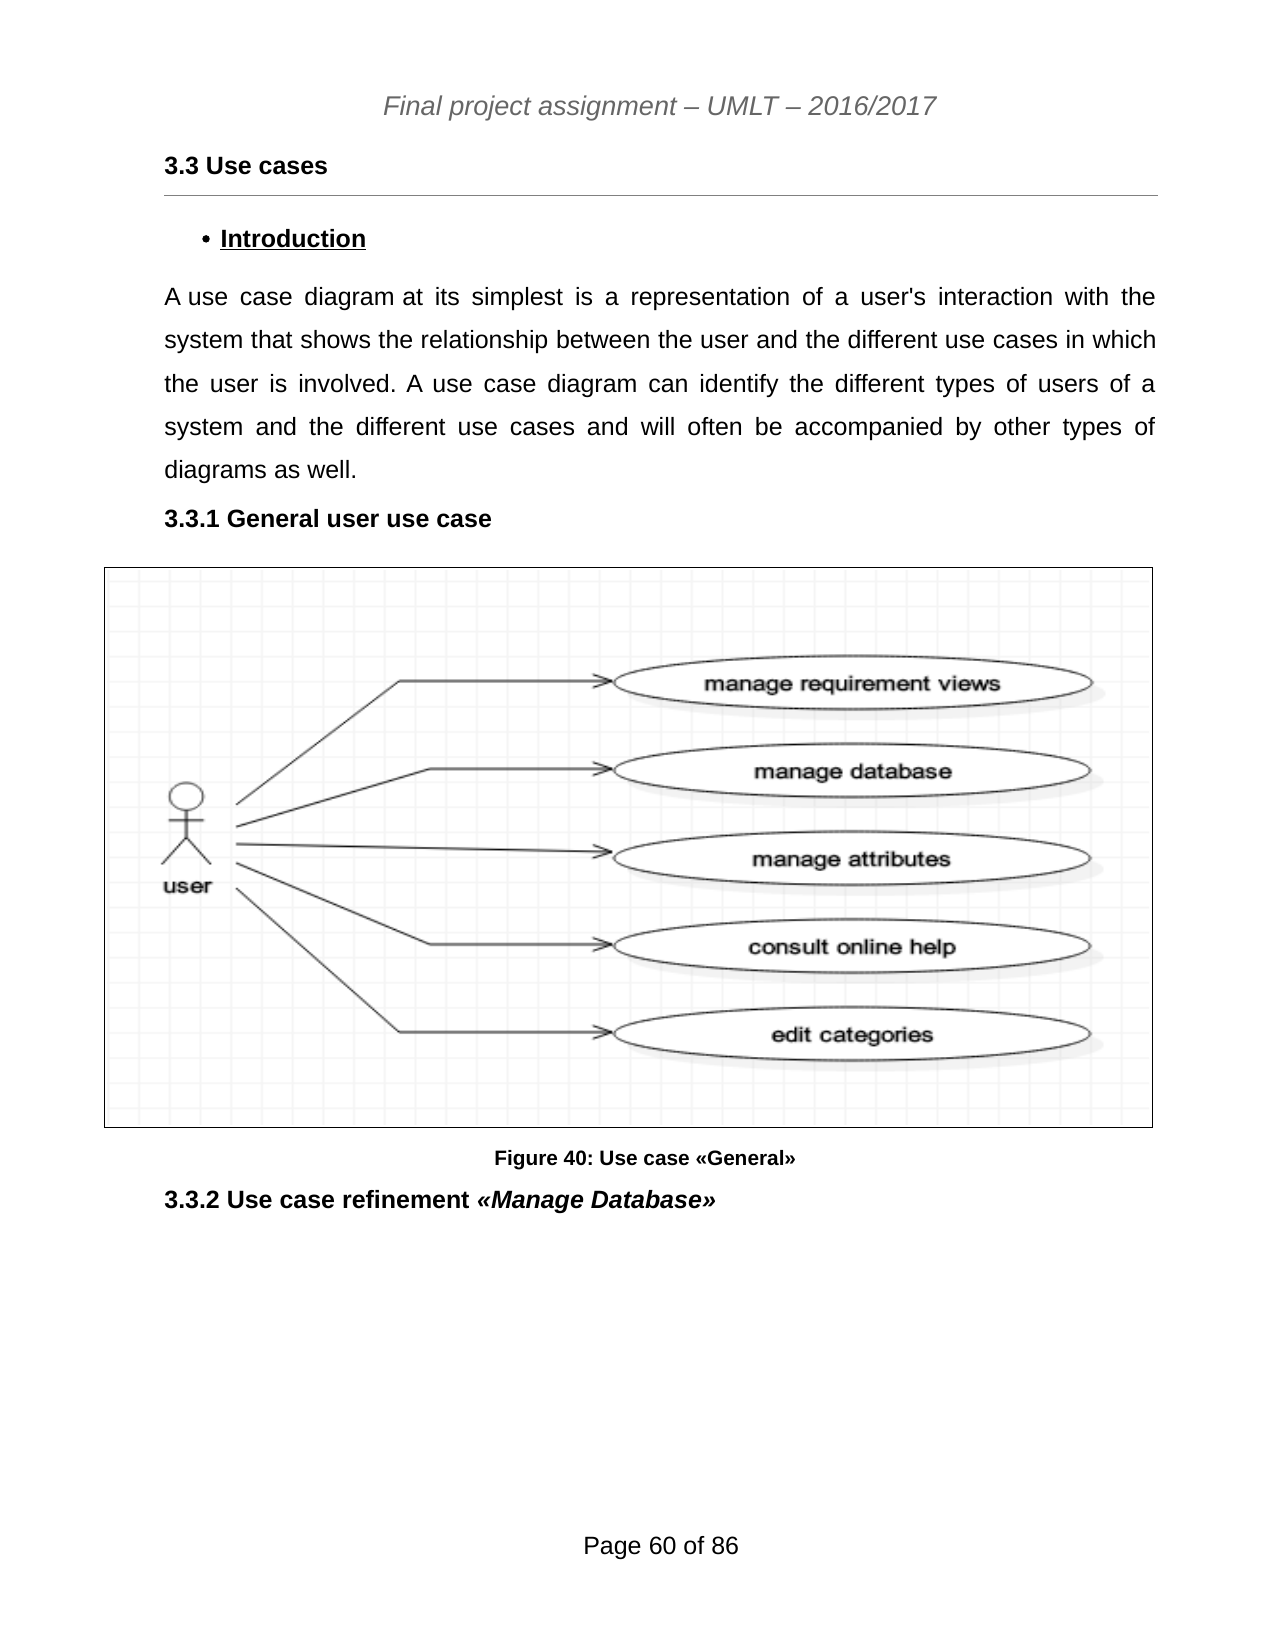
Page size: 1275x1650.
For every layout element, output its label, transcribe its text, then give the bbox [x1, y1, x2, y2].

subtitle 3.3.1 General user use case [164, 504, 1158, 533]
list Introduction [202, 224, 1158, 253]
picture [107, 570, 1150, 1125]
subtitle 3.3 Use cases [164, 151, 1158, 180]
text A use case diagram at its simplest is a representation of a user's interaction with the system that shows the relationship between the user and the different use cases in which the user is involved. A use case diagram can identify the different types of users of a system and the different use cases and will often be accompanied by other types of diagrams as well. [164, 282, 1158, 484]
subtitle 3.3.2 Use case refinement «Manage Database» [164, 1185, 1158, 1214]
text Figure 40: Use case «General» [164, 1125, 1158, 1171]
